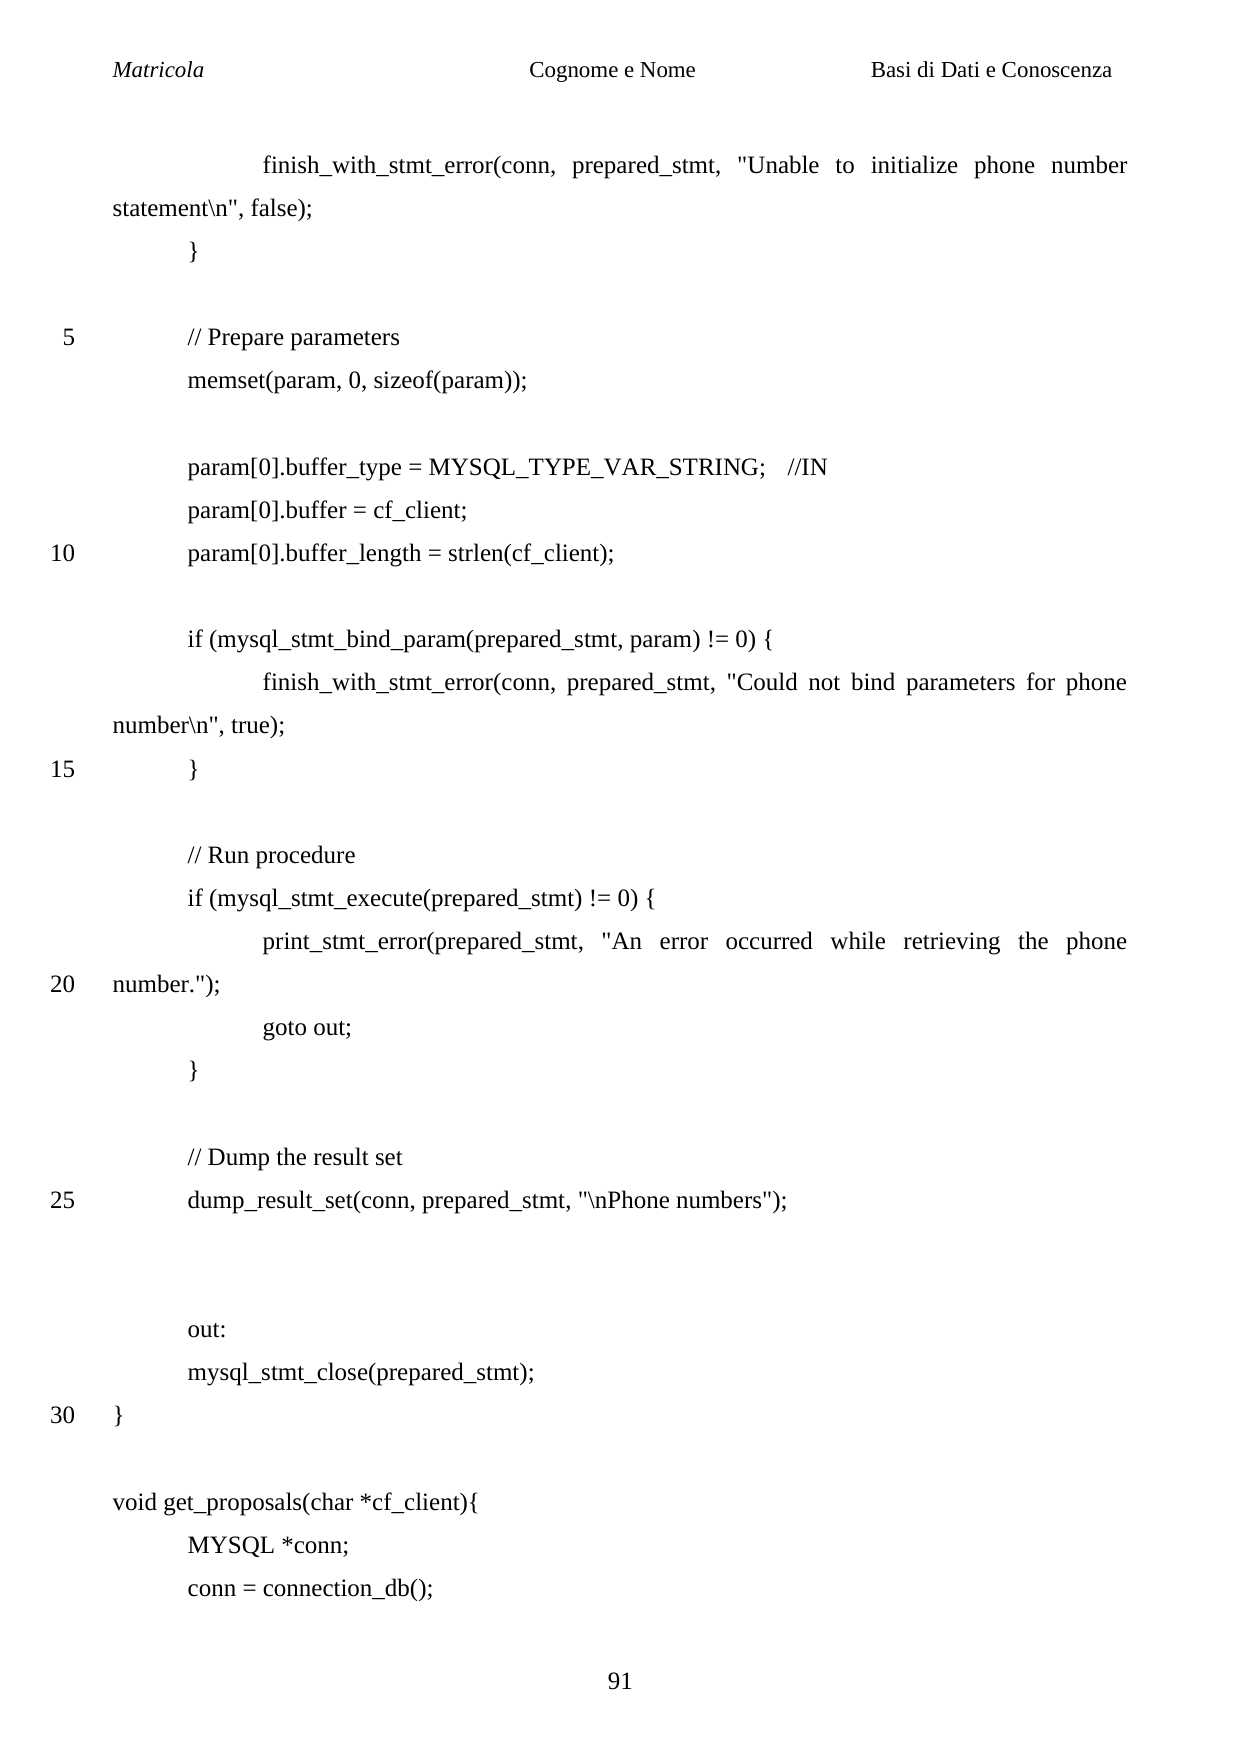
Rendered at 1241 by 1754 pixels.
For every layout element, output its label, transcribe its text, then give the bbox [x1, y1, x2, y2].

text param[0].buffer = cf_client; [112, 495, 1128, 524]
text finish_with_stmt_error(conn, prepared_stmt, "Unable to initialize phone number statement\n", false); [112, 150, 1128, 222]
text } [112, 1401, 1128, 1429]
text void get_proposals(char *cf_client){ [112, 1487, 1128, 1516]
text MYSQL *conn; [112, 1530, 1128, 1559]
text param[0].buffer_length = strlen(cf_client); [112, 538, 1128, 567]
text } [112, 754, 1128, 782]
text mysql_stmt_close(prepared_stmt); [112, 1357, 1128, 1386]
text // Run procedure [112, 840, 1128, 869]
text finish_with_stmt_error(conn, prepared_stmt, "Could not bind parameters for phone number\n", true); [112, 667, 1128, 739]
text if (mysql_stmt_execute(prepared_stmt) != 0) { [112, 883, 1128, 912]
text } [112, 1056, 1128, 1084]
text param[0].buffer_type = MYSQL_TYPE_VAR_STRING; //IN [112, 452, 1128, 481]
text print_stmt_error(prepared_stmt, "An error occurred while retrieving the phone number."); [112, 926, 1128, 998]
text dump_result_set(conn, prepared_stmt, "\nPhone numbers"); [112, 1185, 1128, 1214]
text } [112, 236, 1128, 265]
text // Prepare parameters [112, 322, 1128, 351]
text goto out; [112, 1012, 1128, 1041]
text if (mysql_stmt_bind_param(prepared_stmt, param) != 0) { [112, 624, 1128, 653]
text memset(param, 0, sizeof(param)); [112, 366, 1128, 394]
text conn = connection_db(); [112, 1573, 1128, 1602]
text out: [112, 1314, 1128, 1343]
text // Dump the result set [112, 1142, 1128, 1171]
